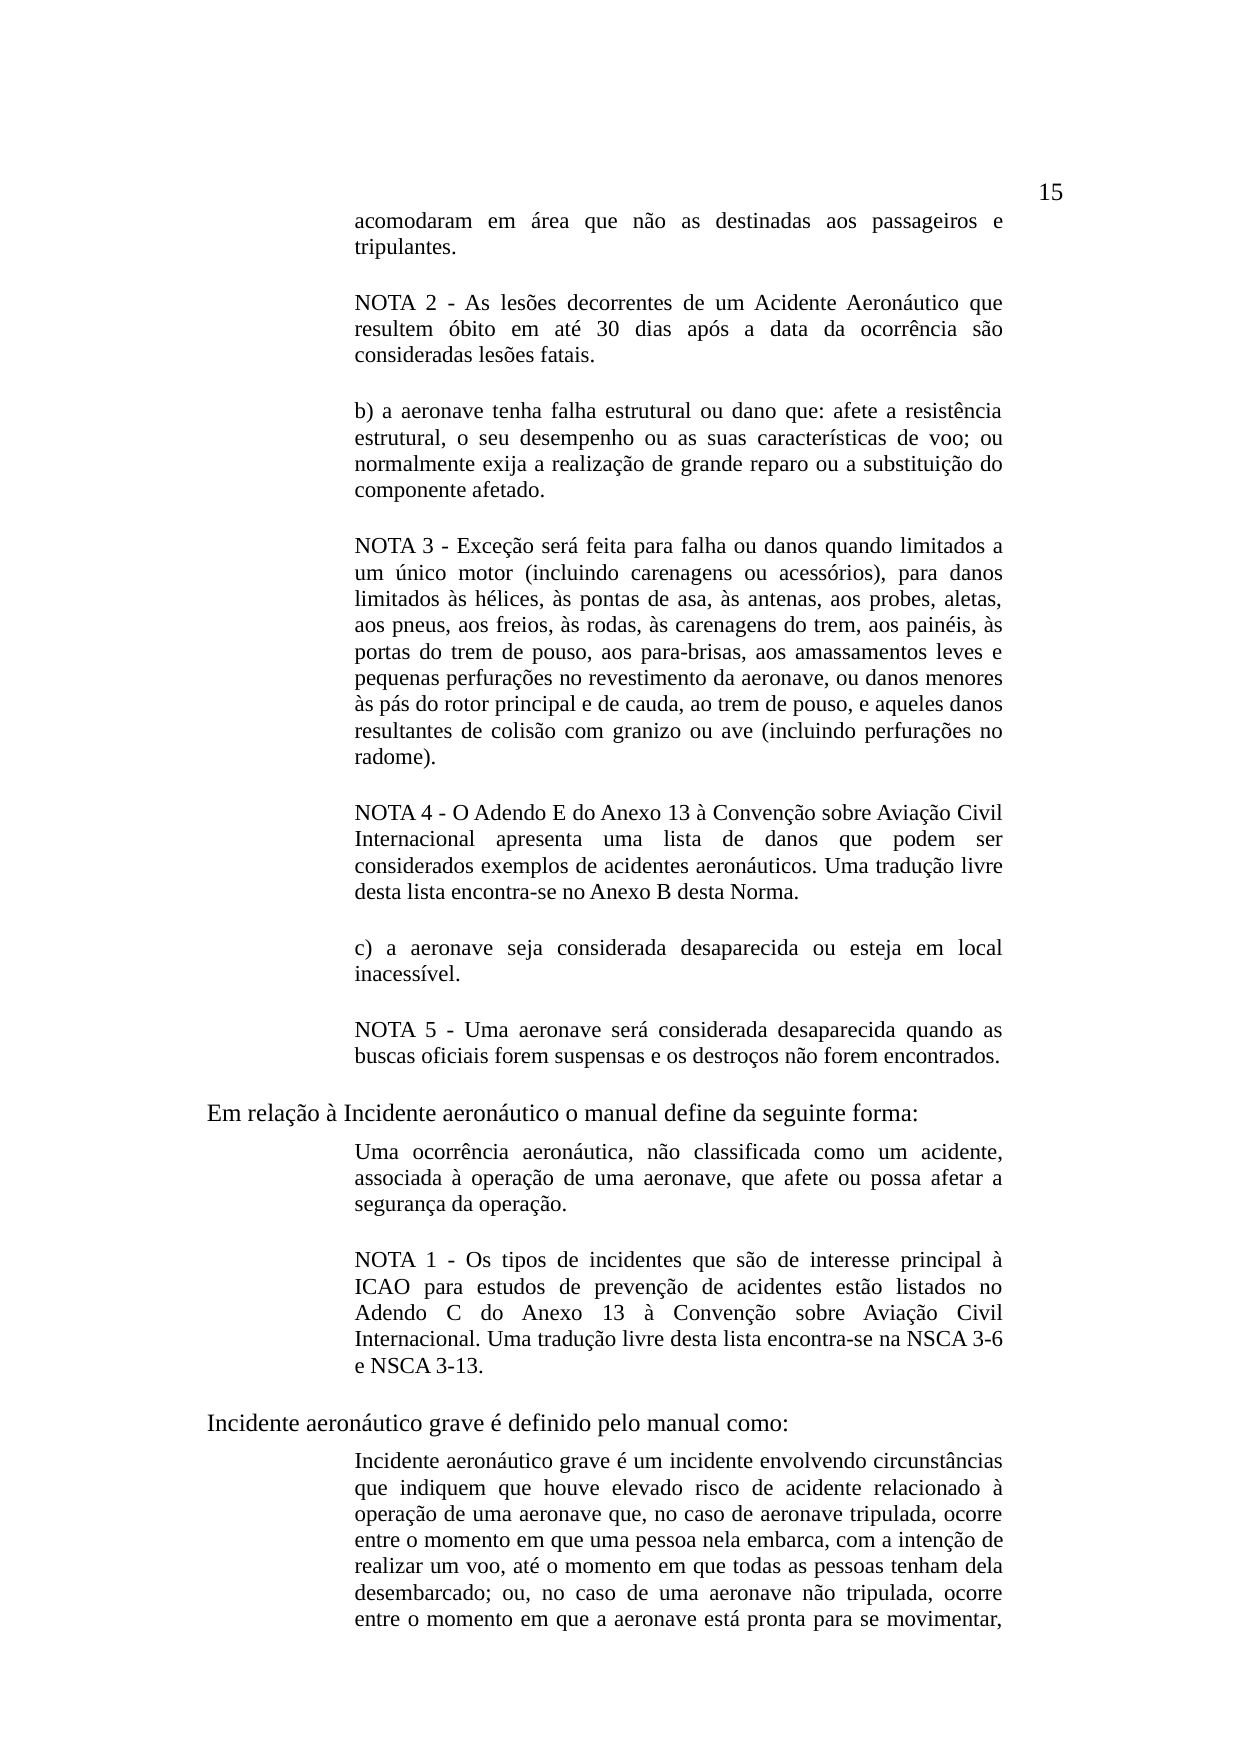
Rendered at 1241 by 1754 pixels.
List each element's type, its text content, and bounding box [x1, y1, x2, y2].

text b) a aeronave tenha falha estrutural ou dano que: afete a resistência estrutural, o seu desempenho ou as suas características de voo; ou normalmente exija a realização de grande reparo ou a substituição do componente afetado. [354, 397, 1004, 503]
text Uma ocorrência aeronáutica, não classificada como um acidente, associada à operação de uma aeronave, que afete ou possa afetar a segurança da operação. [354, 1138, 1004, 1217]
text acomodaram em área que não as destinadas aos passageiros e tripulantes. [354, 207, 1004, 259]
text Em relação à Incidente aeronáutico o manual define da seguinte forma: [118, 1098, 1063, 1127]
text c) a aeronave seja considerada desaparecida ou esteja em local inacessível. [354, 934, 1004, 987]
text NOTA 1 - Os tipos de incidentes que são de interesse principal à ICAO para estudos de prevenção de acidentes estão listados no Adendo C do Anexo 13 à Convenção sobre Aviação Civil Internacional. Uma tradução livre desta lista encontra-se na NSCA 3-6 e NSCA 3-13. [354, 1246, 1004, 1378]
text NOTA 5 - Uma aeronave será considerada desaparecida quando as buscas oficiais forem suspensas e os destroços não forem encontrados. [354, 1016, 1004, 1069]
text Incidente aeronáutico grave é um incidente envolvendo circunstâncias que indiquem que houve elevado risco de acidente relacionado à operação de uma aeronave que, no caso de aeronave tripulada, ocorre entre o momento em que uma pessoa nela embarca, com a intenção de realizar um voo, até o momento em que todas as pessoas tenham dela desembarcado; ou, no caso de uma aeronave não tripulada, ocorre entre o momento em que a aeronave está pronta para se movimentar, [354, 1447, 1004, 1632]
text Incidente aeronáutico grave é definido pelo manual como: [118, 1408, 1063, 1436]
text NOTA 2 - As lesões decorrentes de um Acidente Aeronáutico que resultem óbito em até 30 dias após a data da ocorrência são consideradas lesões fatais. [354, 289, 1004, 368]
text NOTA 3 - Exceção será feita para falha ou danos quando limitados a um único motor (incluindo carenagens ou acessórios), para danos limitados às hélices, às pontas de asa, às antenas, aos probes, aletas, aos pneus, aos freios, às rodas, às carenagens do trem, aos painéis, às portas do trem de pouso, aos para-brisas, aos amassamentos leves e pequenas perfurações no revestimento da aeronave, ou danos menores às pás do rotor principal e de cauda, ao trem de pouso, e aqueles danos resultantes de colisão com granizo ou ave (incluindo perfurações no radome). [354, 532, 1004, 769]
text NOTA 4 - O Adendo E do Anexo 13 à Convenção sobre Aviação Civil Internacional apresenta uma lista de danos que podem ser considerados exemplos de acidentes aeronáuticos. Uma tradução livre desta lista encontra-se no Anexo B desta Norma. [354, 799, 1004, 904]
